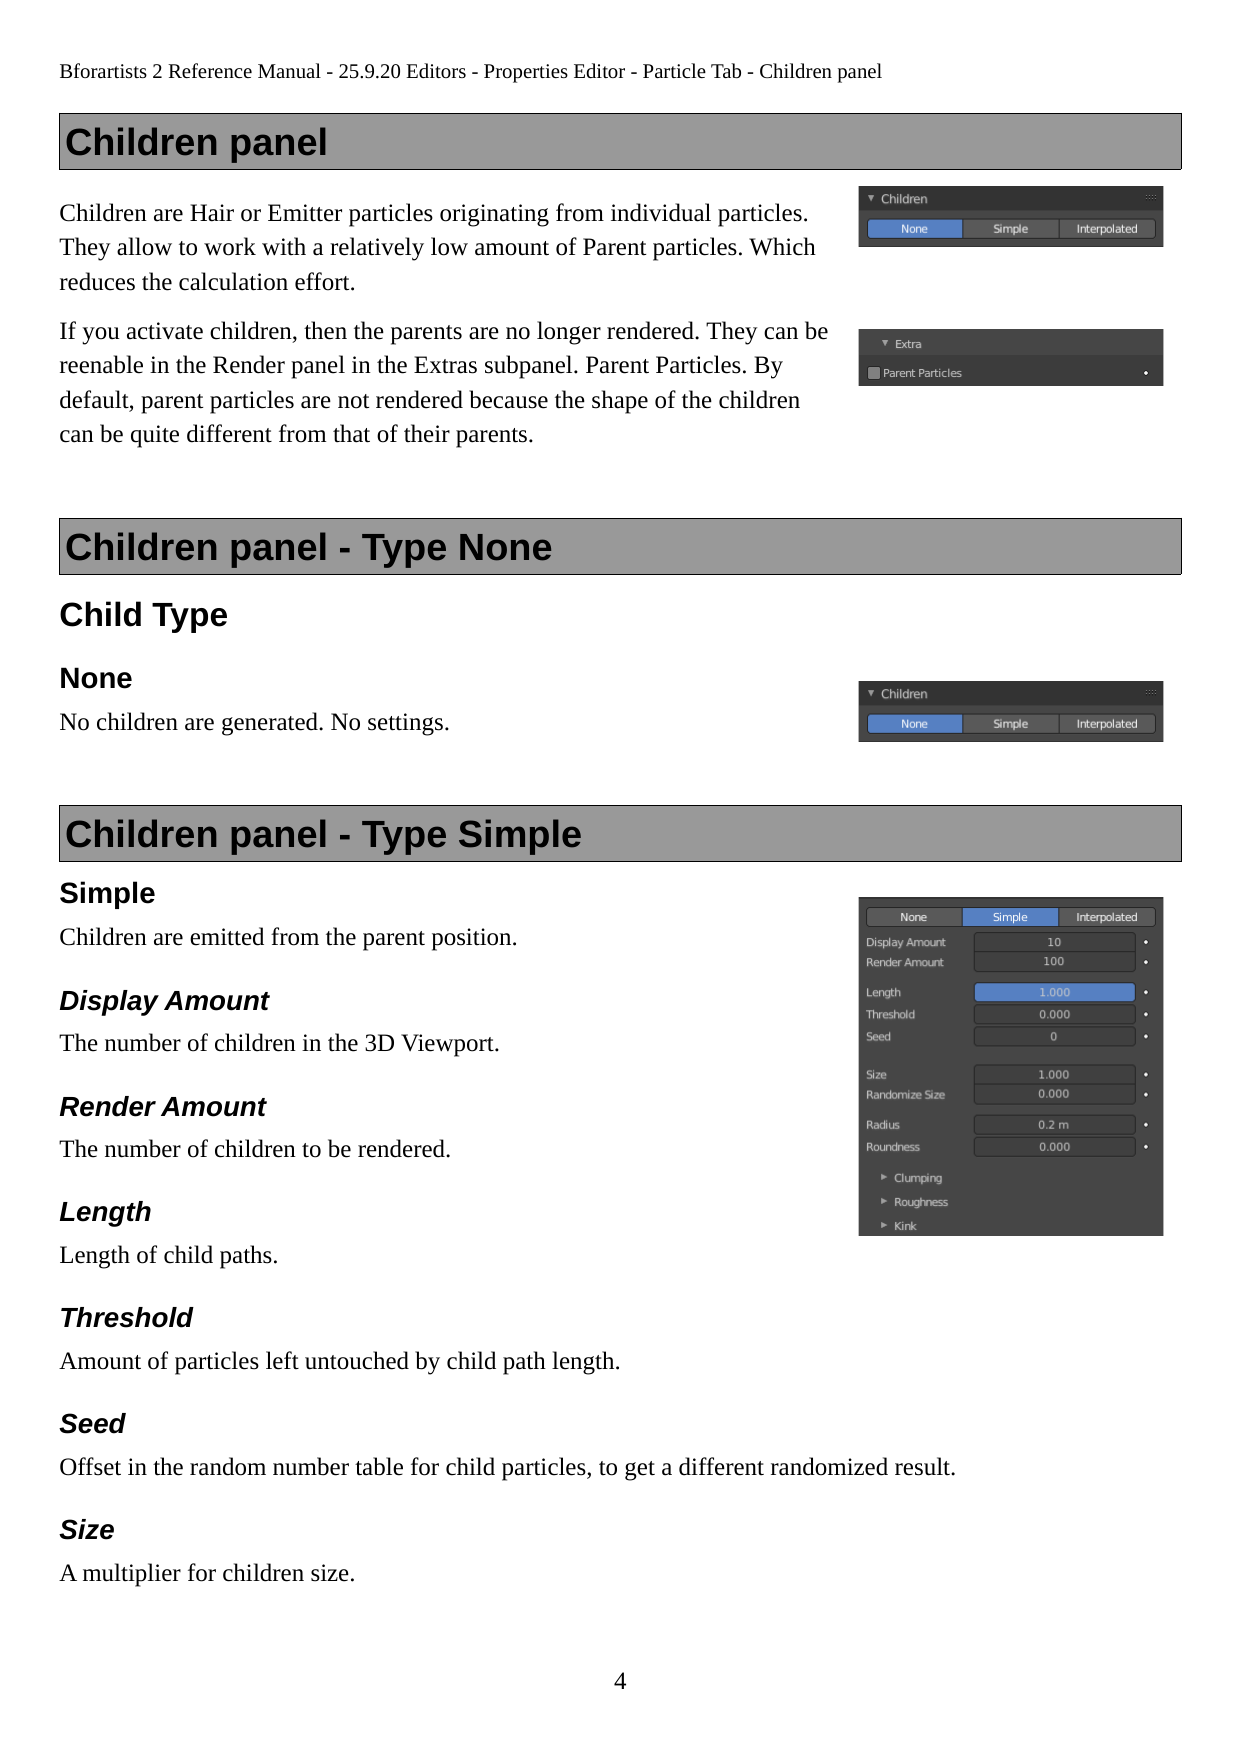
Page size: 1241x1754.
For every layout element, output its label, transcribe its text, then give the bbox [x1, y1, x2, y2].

subtitle Render Amount [59, 1090, 858, 1122]
text Children are emitted from the parent position. [59, 922, 858, 951]
table_header Children panel [60, 114, 1181, 169]
text Amount of particles left untouched by child path length. [59, 1346, 1181, 1375]
text Children are Hair or Emitter particles originating from individual particles. They allow to work with a relatively low amount of Parent particles. Which reduces the calculation effort. [59, 247, 1181, 296]
subtitle None [59, 661, 1181, 694]
subtitle [1164, 1196, 1181, 1228]
picture [858, 329, 1164, 386]
text Offset in the random number table for child particles, to get a different randomized result. [59, 1452, 1181, 1481]
subtitle Simple [59, 876, 1181, 910]
text No children are generated. No settings. [59, 707, 858, 736]
subtitle Seed [59, 1408, 1181, 1439]
subtitle Display Amount [59, 984, 858, 1016]
picture [858, 681, 1164, 742]
subtitle Threshold [59, 1302, 1181, 1334]
text The number of children to be rendered. [59, 1134, 858, 1163]
subtitle [1164, 1090, 1181, 1122]
table_header Children panel - Type Simple [60, 806, 1181, 861]
subtitle [1164, 984, 1181, 1016]
picture [858, 186, 1164, 247]
subtitle Child Type [59, 595, 1181, 633]
text The number of children in the 3D Viewport. [59, 1028, 858, 1057]
text A multiplier for children size. [59, 1558, 1181, 1587]
subtitle Size [59, 1514, 1181, 1546]
subtitle Length [59, 1196, 858, 1228]
picture [858, 897, 1164, 1236]
table_header Children panel - Type None [60, 519, 1181, 574]
text Length of child paths. [59, 1240, 1181, 1269]
text If you activate children, then the parents are no longer rendered. They can be reenable in the Render panel in the Extras subpanel. Parent Particles. By default, parent particles are not rendered because the shape of the children can be quite different from that of their parents. [59, 316, 1181, 448]
